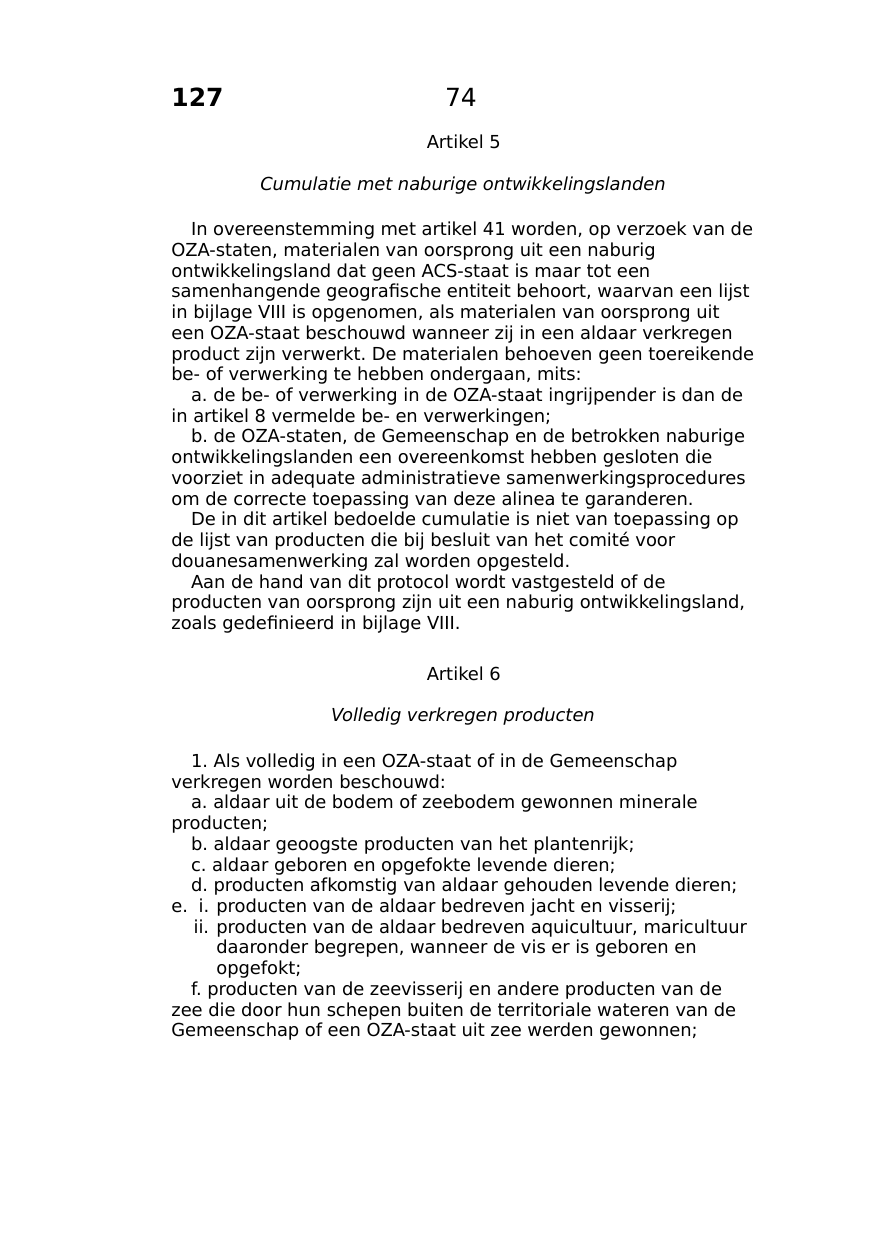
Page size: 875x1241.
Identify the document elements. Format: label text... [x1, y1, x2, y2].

text De in dit artikel bedoelde cumulatie is niet van toepassing op de lijst van producten die bij besluit van het comité voor douanesamenwerking zal worden opgesteld. [171, 509, 756, 571]
subtitle Artikel 6 Volledig verkregen producten [171, 664, 756, 726]
text a. aldaar uit de bodem of zeebodem gewonnen minerale producten; [171, 792, 756, 834]
text In overeenstemming met artikel 41 worden, op verzoek van de OZA-staten, materialen van oorsprong uit een naburig ontwikkelingsland dat geen ACS-staat is maar tot een samenhangende geografische entiteit behoort, waarvan een lijst in bijlage VIII is opgenomen, als materialen van oorsprong uit een OZA-staat beschouwd wanneer zij in een aldaar verkregen product zijn verwerkt. De materialen behoeven geen toereikende be- of verwerking te hebben ondergaan, mits: [171, 219, 756, 385]
text 1. Als volledig in een OZA-staat of in de Gemeenschap verkregen worden beschouwd: [171, 751, 756, 792]
text b. de OZA-staten, de Gemeenschap en de betrokken naburige ontwikkelingslanden een overeenkomst hebben gesloten die voorziet in adequate administratieve samenwerkingsprocedures om de correcte toepassing van deze alinea te garanderen. [171, 426, 756, 509]
text b. aldaar geoogste producten van het plantenrijk; [171, 834, 756, 854]
text d. producten afkomstig van aldaar gehouden levende dieren; [171, 875, 756, 896]
text c. aldaar geboren en opgefokte levende dieren; [171, 854, 756, 875]
text f. producten van de zeevisserij en andere producten van de zee die door hun schepen buiten de territoriale wateren van de Gemeenschap of een OZA-staat uit zee werden gewonnen; [171, 979, 756, 1041]
text a. de be- of verwerking in de OZA-staat ingrijpender is dan de in artikel 8 vermelde be- en verwerkingen; [171, 385, 756, 426]
text e. i. producten van de aldaar bedreven jacht en visserij; [171, 896, 756, 917]
text Aan de hand van dit protocol wordt vastgesteld of de producten van oorsprong zijn uit een naburig ontwikkelingsland, zoals gedefinieerd in bijlage VIII. [171, 571, 756, 634]
text ii. producten van de aldaar bedreven aquicultuur, maricultuur daaronder begrepen, wanneer de vis er is geboren en opgefokt; [171, 917, 756, 979]
subtitle Artikel 5 Cumulatie met naburige ontwikkelingslanden [171, 132, 756, 194]
